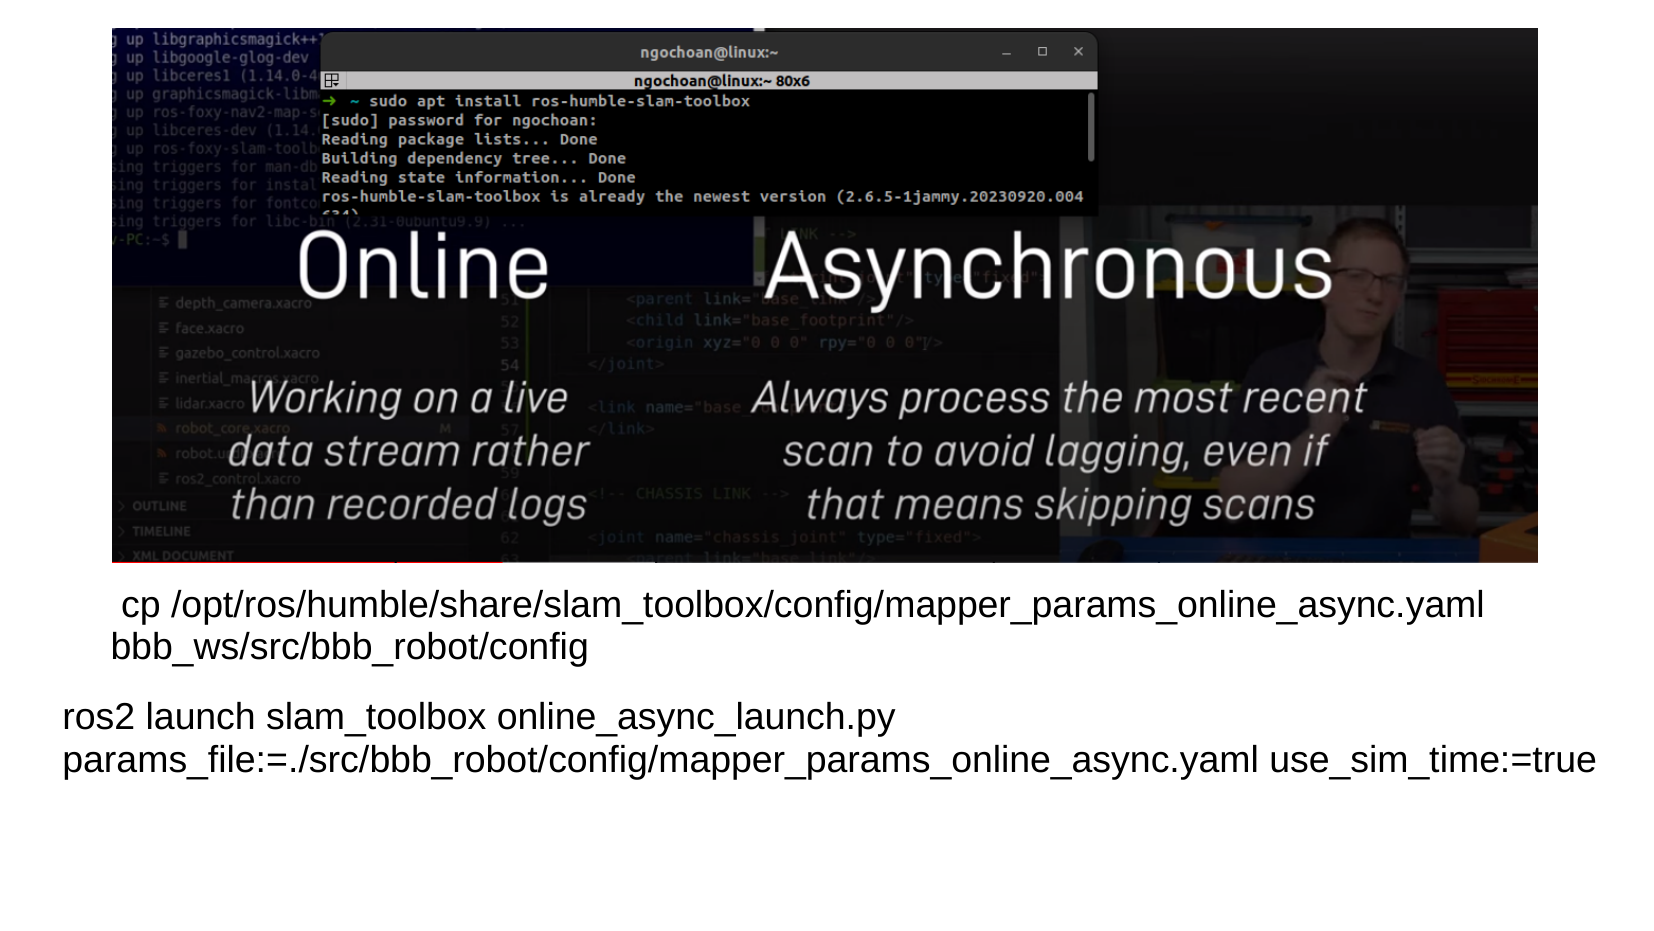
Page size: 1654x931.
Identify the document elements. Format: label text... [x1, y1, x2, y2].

text_box ros2 launch slam_toolbox online_async_launch.py params_file:=./src/bbb_robot/config/mapper_params_online_async.yaml use_sim_time:=true [47, 688, 1613, 788]
picture [112, 28, 1538, 563]
text_box cp /opt/ros/humble/share/slam_toolbox/config/mapper_params_online_async.yaml bbb_ws/src/bbb_robot/config [95, 576, 1501, 676]
